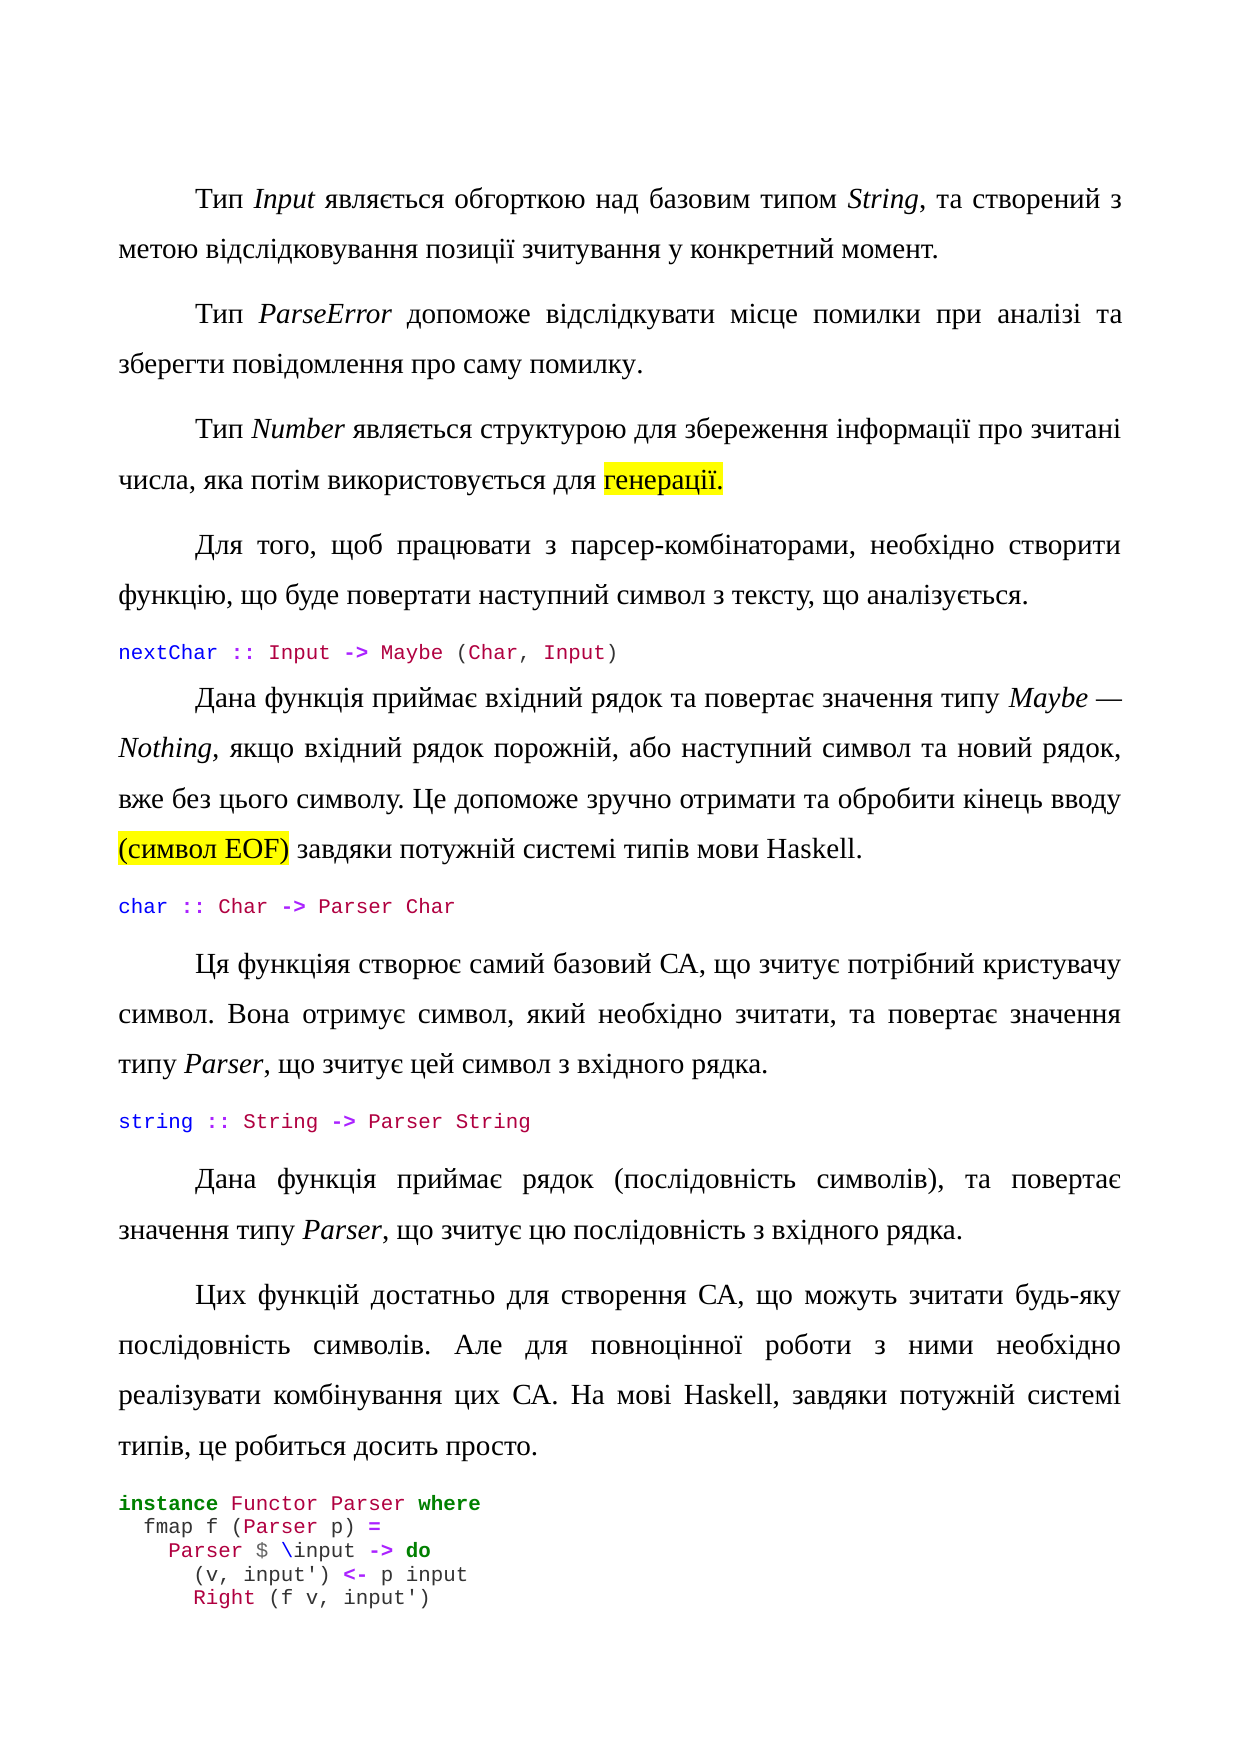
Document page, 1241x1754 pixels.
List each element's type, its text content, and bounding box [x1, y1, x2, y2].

text Right (f v, input') [118, 1587, 1122, 1611]
text string :: String -> Parser String [118, 1112, 1122, 1135]
text instance Functor Parser where [118, 1493, 1122, 1516]
text nextChar :: Input -> Maybe (Char, Input) [118, 642, 1122, 666]
text Ця функціяя створює самий базовий СА, що зчитує потрібний кристувачу символ. Вона отримує символ, який необхідно зчитати, та повертає значення типу Parser, що зчитує цей символ з вхідного рядка. [118, 946, 1122, 1080]
text Тип Input являється обгорткою над базовим типом String, та створений з метою відслідковування позиції зчитування у конкретний момент. [118, 181, 1122, 265]
text (v, input') <- p input [118, 1563, 1122, 1587]
text Тип Number являється структурою для збереження інформації про зчитані числа, яка потім використовується для генерації. [118, 412, 1122, 495]
text Тип ParseError допоможе відслідкувати місце помилки при аналізі та зберегти повідомлення про саму помилку. [118, 296, 1122, 380]
text char :: Char -> Parser Char [118, 896, 1122, 920]
text Цих функцій достатньо для створення СА, що можуть зчитати будь-яку послідовність символів. Але для повноцінної роботи з ними необхідно реалізувати комбінування цих СА. На мові Haskell, завдяки потужній системі типів, це робиться досить просто. [118, 1277, 1122, 1461]
text fmap f (Parser p) = [118, 1516, 1122, 1540]
text Дана функція приймає вхідний рядок та повертає значення типу Maybe — Nothing, якщо вхідний рядок порожній, або наступний символ та новий рядок, вже без цього символу. Це допоможе зручно отримати та обробити кінець вводу (символ EOF) завдяки потужній системі типів мови Haskell. [118, 680, 1122, 865]
text Дана функція приймає рядок (послідовність символів), та повертає значення типу Parser, що зчитує цю послідовність з вхідного рядка. [118, 1162, 1122, 1245]
text Для того, щоб працювати з парсер-комбінаторами, необхідно створити функцію, що буде повертати наступний символ з тексту, що аналізується. [118, 527, 1122, 611]
text Parser $ \input -> do [118, 1540, 1122, 1563]
